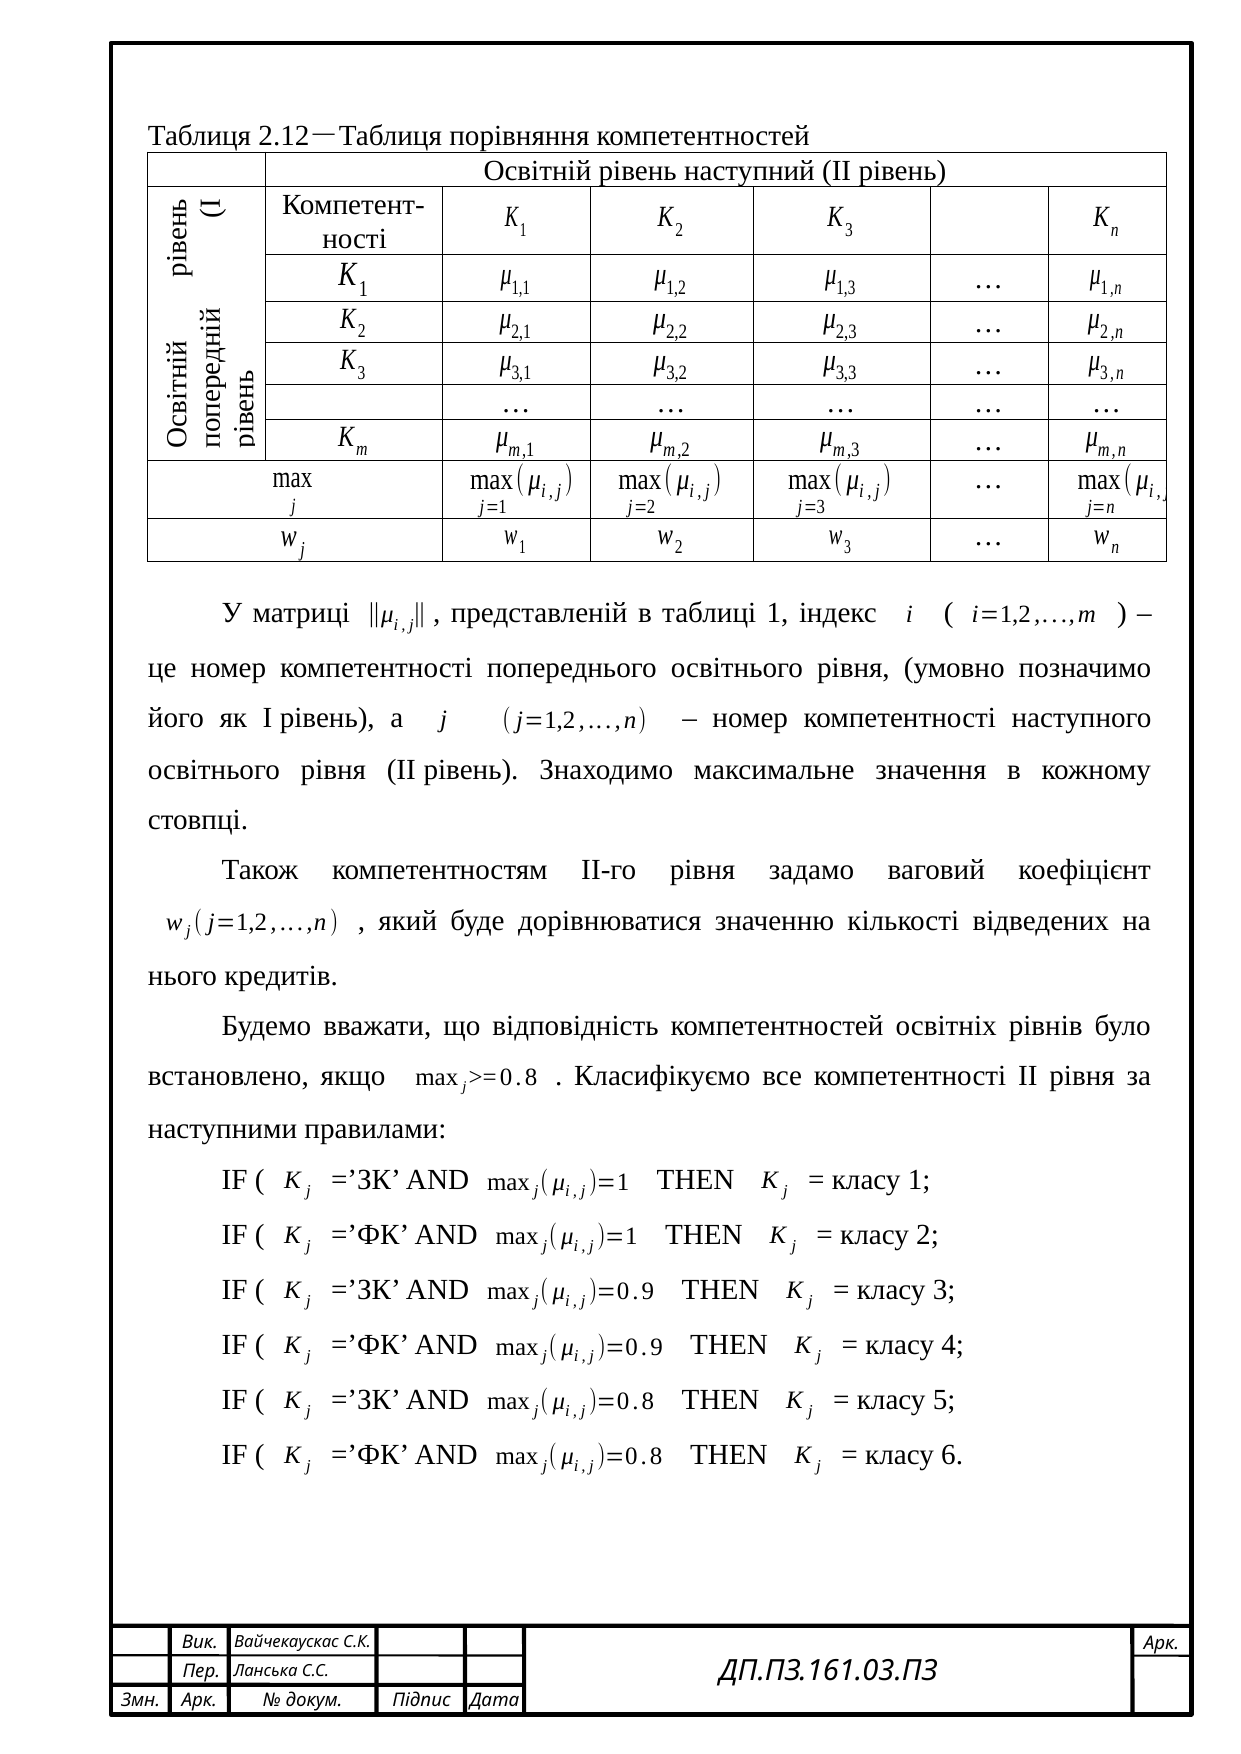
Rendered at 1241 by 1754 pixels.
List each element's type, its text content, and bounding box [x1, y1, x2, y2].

table_cell [1049, 519, 1166, 561]
text Таблиця 2.12－Таблиця порівняння компетентностей [148, 118, 1152, 152]
table_cell [754, 187, 930, 254]
text ІF (=’ЗК’ AND THEN = класу 1; [148, 1162, 1152, 1200]
table_cell [591, 461, 753, 517]
table_cell … [931, 461, 1048, 517]
table_cell [754, 343, 930, 384]
table_cell [1049, 420, 1166, 460]
table_cell [1049, 255, 1166, 301]
table_cell [754, 519, 930, 561]
table_cell [266, 302, 442, 342]
table_cell [443, 302, 590, 342]
table_cell [754, 420, 930, 460]
table_cell [443, 420, 590, 460]
table_cell … [931, 519, 1048, 561]
table_cell … [754, 385, 930, 418]
table_cell … [443, 385, 590, 418]
text ІF (=’ЗК’ AND THEN = класу 3; [148, 1272, 1152, 1310]
table_cell [266, 385, 442, 418]
table_cell … [931, 420, 1048, 460]
table_cell … [931, 255, 1048, 301]
table_cell [443, 187, 590, 254]
table_header Освітній рівень наступний (ІІ рівень) [266, 153, 1166, 186]
table_cell [591, 255, 753, 301]
table_cell [443, 343, 590, 384]
table_header [148, 153, 265, 186]
table_cell [148, 461, 442, 517]
text Будемо вважати, що відповідність компетентностей освітніх рівнів було встановлено, якщо . Класифікуємо все компетентності ІІ рівня за наступними правилами: [148, 1008, 1152, 1145]
text ІF (=’ФК’ AND THEN = класу 2; [148, 1217, 1152, 1255]
table_cell [591, 187, 753, 254]
table_cell [1049, 302, 1166, 342]
table_cell Компетент-ності [266, 187, 442, 254]
text ІF (=’ЗК’ AND THEN = класу 5; [148, 1382, 1152, 1420]
table_cell [1049, 187, 1166, 254]
table_cell [754, 255, 930, 301]
table_cell [591, 420, 753, 460]
table_cell … [1049, 385, 1166, 418]
table_cell [266, 255, 442, 301]
text У матриці , представленій в таблиці 1, індекс () – це номер компетентності попереднього освітнього рівня, (умовно позначимо його як І рівень), а – номер компетентності наступного освітнього рівня (ІІ рівень). Знаходимо максимальне значення в кожному стовпці. [148, 595, 1152, 836]
table_cell [1049, 343, 1166, 384]
table_cell [1049, 461, 1166, 517]
table_cell [148, 519, 442, 561]
table_cell [443, 255, 590, 301]
table_cell [591, 343, 753, 384]
table_cell … [591, 385, 753, 418]
table_cell [754, 461, 930, 517]
text ІF (=’ФК’ AND THEN = класу 6. [148, 1437, 1152, 1475]
table_cell [754, 302, 930, 342]
table_cell [266, 420, 442, 460]
table_cell [931, 187, 1048, 254]
table_cell [443, 519, 590, 561]
table_cell [443, 461, 590, 517]
table_cell … [931, 343, 1048, 384]
table_cell … [931, 385, 1048, 418]
table_cell [591, 302, 753, 342]
text Також компетентностям ІІ-го рівня задамо ваговий коефіцієнт , який буде дорівнюватися значенню кількості відведених на нього кредитів. [148, 852, 1152, 991]
table_cell [591, 519, 753, 561]
table_cell … [931, 302, 1048, 342]
table_cell [266, 343, 442, 384]
table_cell Освітній рівень попередній (І рівень [148, 187, 265, 460]
text ІF (=’ФК’ AND THEN = класу 4; [148, 1327, 1152, 1365]
